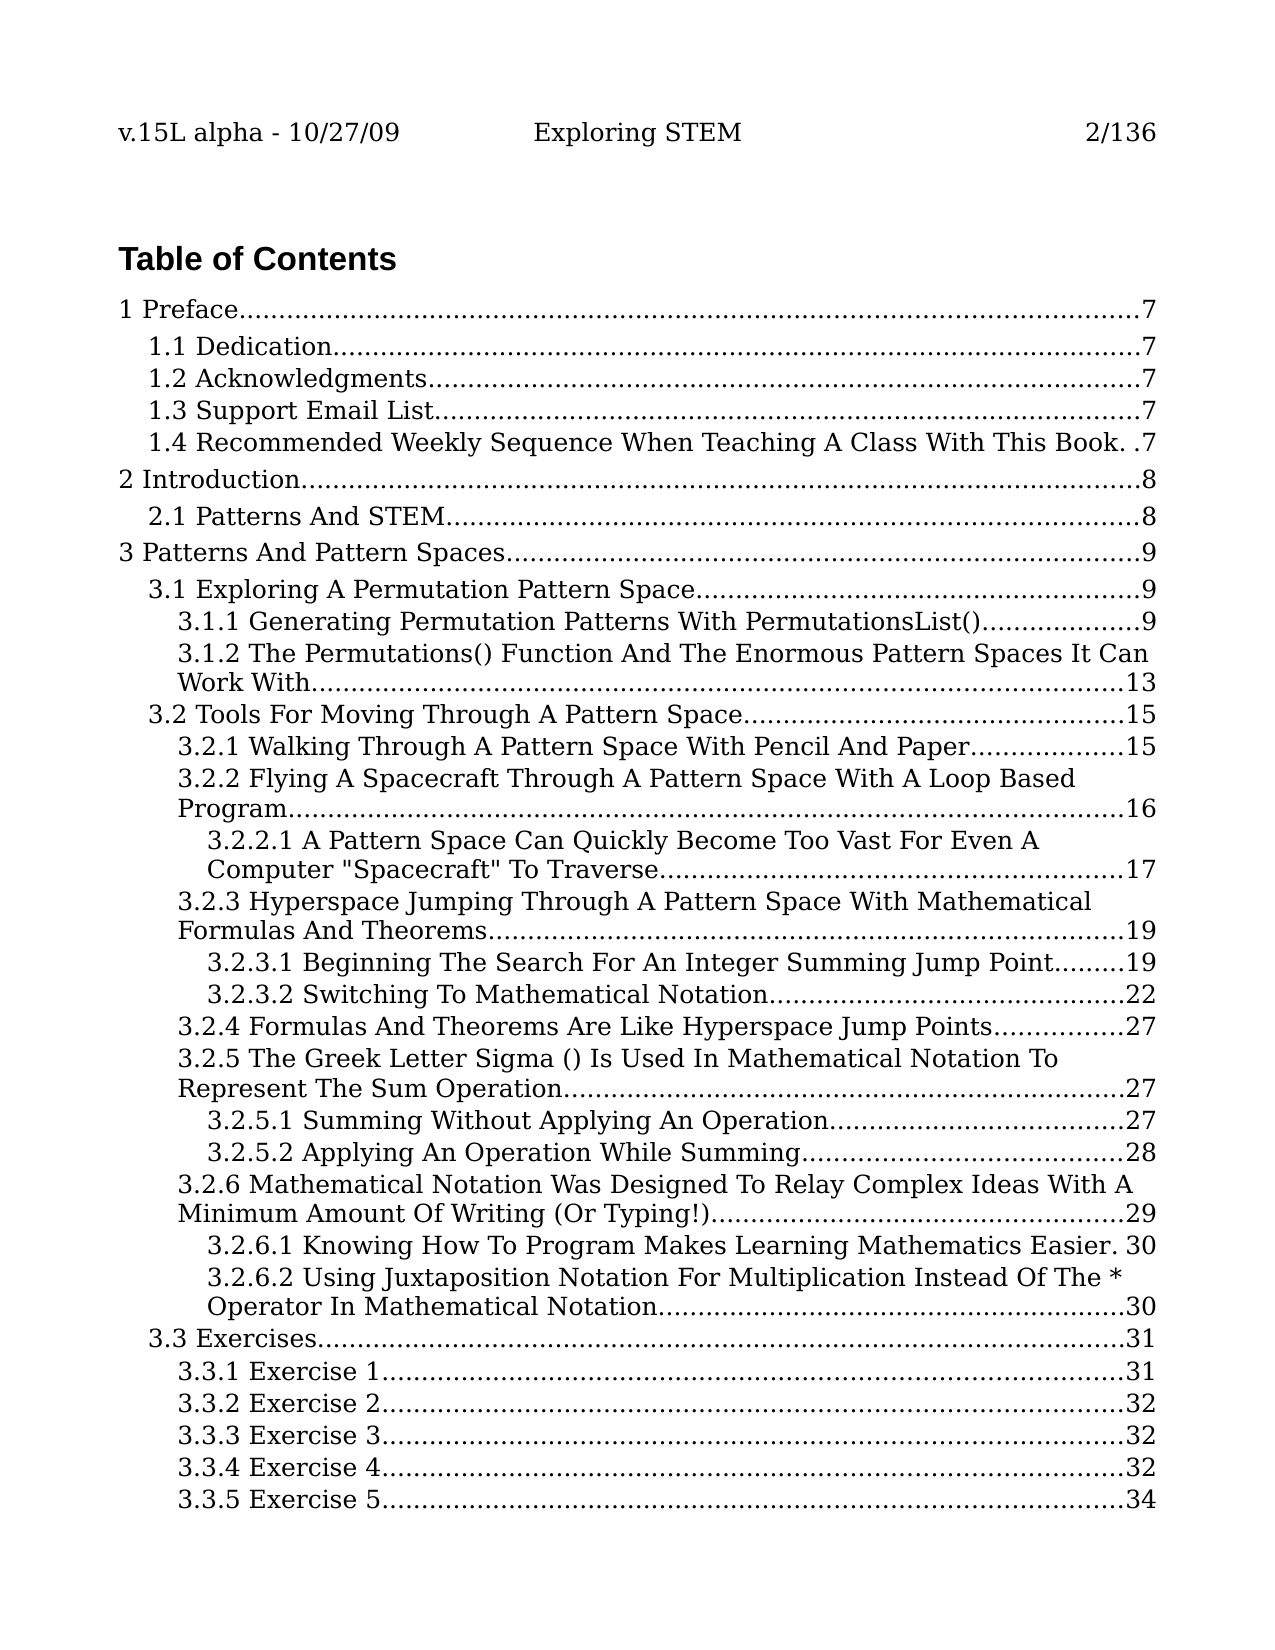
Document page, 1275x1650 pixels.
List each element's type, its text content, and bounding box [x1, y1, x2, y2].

text 3.1.1 Generating Permutation Patterns With PermutationsList() 9 [177, 607, 1157, 636]
text 3.3.4 Exercise 4 32 [177, 1453, 1157, 1482]
text 1 Preface 7 [118, 295, 1157, 324]
text 1.1 Dedication 7 [148, 332, 1157, 361]
text 3.2.5.1 Summing Without Applying An Operation 27 [207, 1106, 1157, 1135]
text 3.2.1 Walking Through A Pattern Space With Pencil And Paper 15 [177, 732, 1157, 762]
text 3.2.3.1 Beginning The Search For An Integer Summing Jump Point 19 [207, 948, 1157, 977]
text 3.3.5 Exercise 5 34 [177, 1485, 1157, 1514]
text 3.2.6.2 Using Juxtaposition Notation For Multiplication Instead Of The * Operator In Mathematical Notation 30 [207, 1263, 1157, 1322]
text 3.2.6 Mathematical Notation Was Designed To Relay Complex Ideas With A Minimum Amount Of Writing (Or Typing!) 29 [177, 1170, 1157, 1228]
text 3.2.5.2 Applying An Operation While Summing 28 [207, 1138, 1157, 1167]
text 3.2.6.1 Knowing How To Program Makes Learning Mathematics Easier 30 [207, 1231, 1157, 1260]
text 3.2.4 Formulas And Theorems Are Like Hyperspace Jump Points 27 [177, 1012, 1157, 1042]
text 1.4 Recommended Weekly Sequence When Teaching A Class With This Book 7 [148, 428, 1157, 457]
text 3.3.2 Exercise 2 32 [177, 1389, 1157, 1418]
text 3.2.3.2 Switching To Mathematical Notation 22 [207, 980, 1157, 1009]
text 3 Patterns And Pattern Spaces 9 [118, 538, 1157, 567]
text 1.2 Acknowledgments 7 [148, 364, 1157, 393]
text 3.2.2.1 A Pattern Space Can Quickly Become Too Vast For Even A Computer "Spacecraft" To Traverse 17 [207, 826, 1157, 884]
text 3.3 Exercises 31 [148, 1324, 1157, 1354]
text 3.3.3 Exercise 3 32 [177, 1421, 1157, 1450]
text 2 Introduction 8 [118, 465, 1157, 494]
text 3.2.5 The Greek Letter Sigma () Is Used In Mathematical Notation To Represent The Sum Operation 27 [177, 1044, 1157, 1103]
text 3.2 Tools For Moving Through A Pattern Space 15 [148, 700, 1157, 729]
text 3.2.3 Hyperspace Jumping Through A Pattern Space With Mathematical Formulas And Theorems 19 [177, 887, 1157, 945]
text 3.1 Exploring A Permutation Pattern Space 9 [148, 575, 1157, 604]
subtitle Table of Contents [118, 239, 1157, 277]
text 1.3 Support Email List 7 [148, 396, 1157, 425]
text 3.1.2 The Permutations() Function And The Enormous Pattern Spaces It Can Work With 13 [177, 639, 1157, 697]
text 3.2.2 Flying A Spacecraft Through A Pattern Space With A Loop Based Program 16 [177, 764, 1157, 823]
text 3.3.1 Exercise 1 31 [177, 1357, 1157, 1386]
text 2.1 Patterns And STEM 8 [148, 502, 1157, 531]
